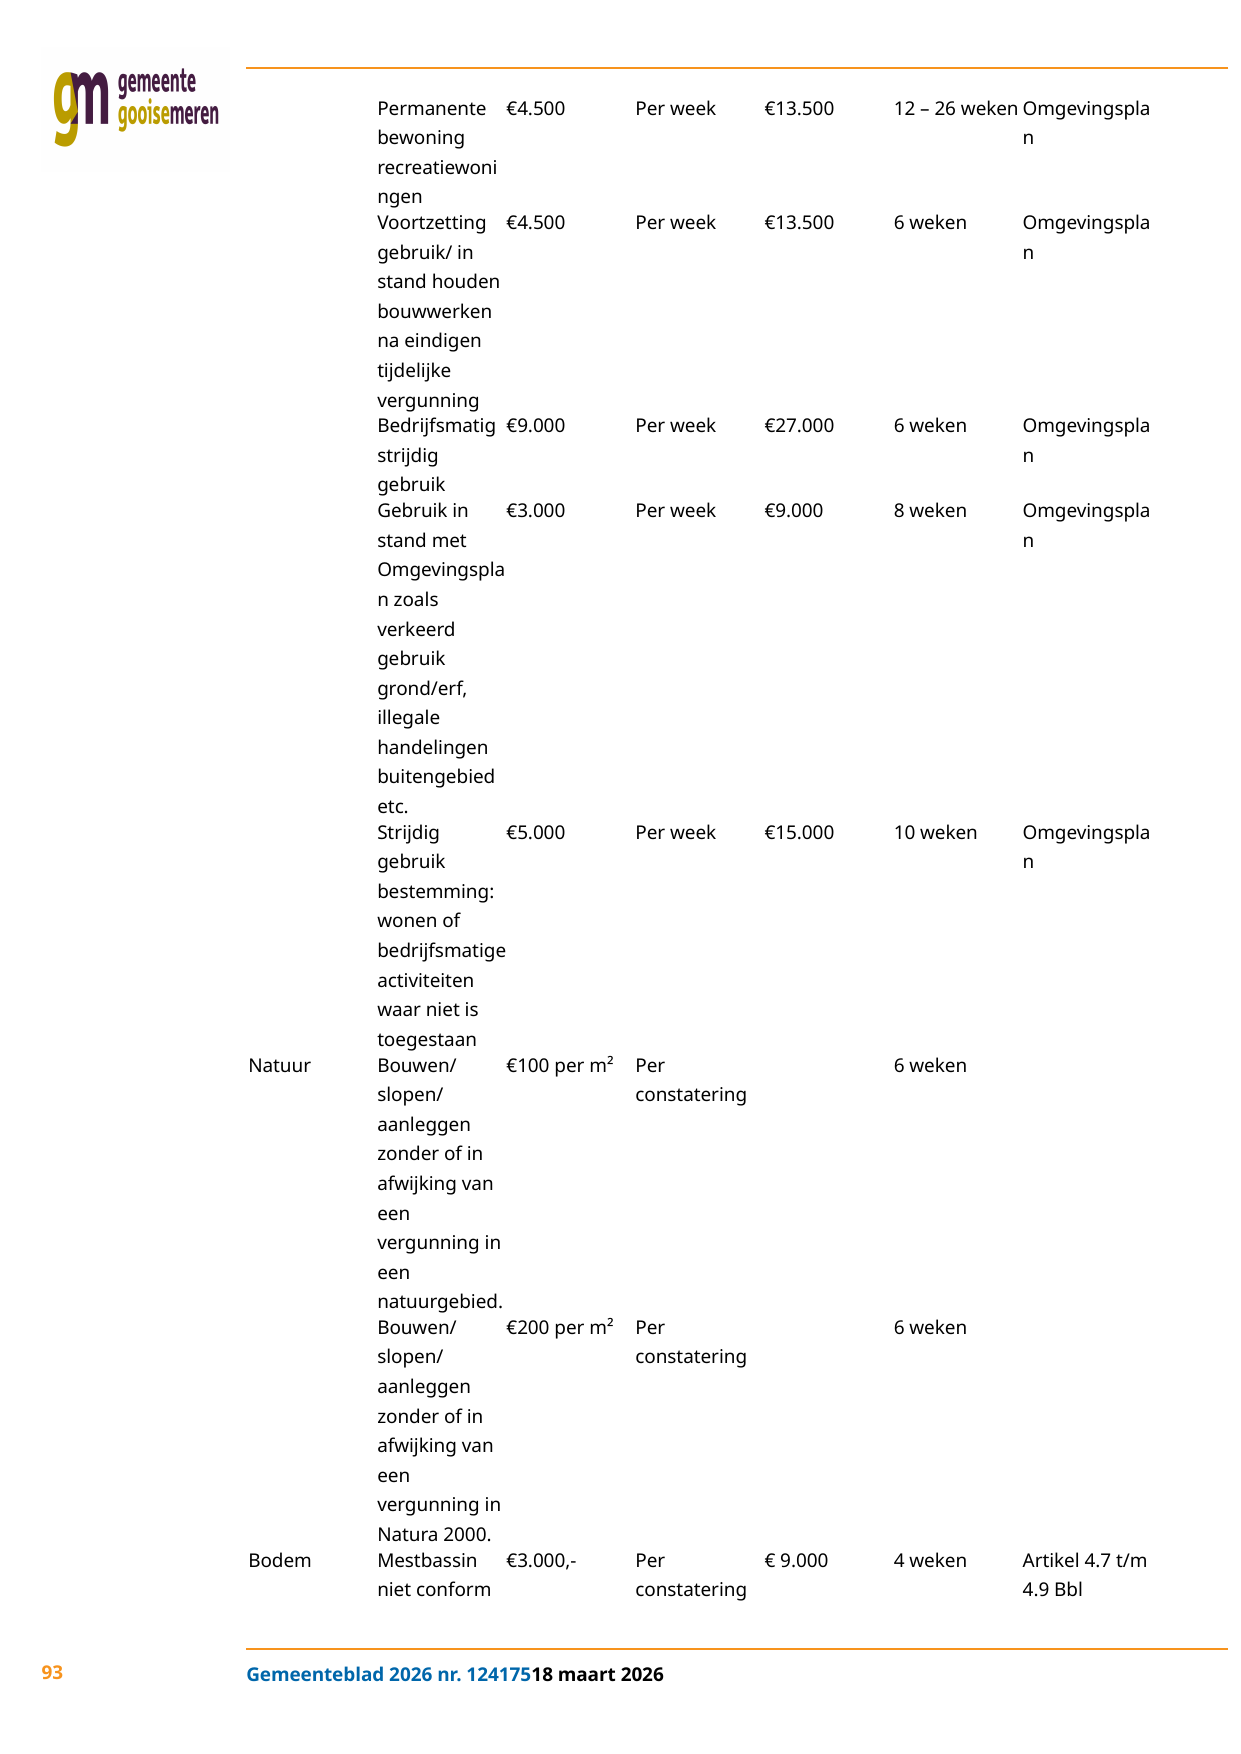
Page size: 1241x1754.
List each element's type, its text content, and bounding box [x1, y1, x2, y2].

table_cell €3.000,- [506, 1547, 635, 1602]
table_cell Per week [635, 498, 764, 819]
picture [41, 47, 231, 172]
table_cell [248, 1314, 377, 1547]
table_cell 10 weken [894, 819, 1022, 1052]
table_cell Bedrijfsmatig strijdig gebruik [377, 413, 506, 497]
table_cell [1023, 1052, 1152, 1314]
table_cell €4.500 [506, 209, 635, 412]
table_cell Bodem [248, 1547, 377, 1602]
table_cell € 9.000 [764, 1547, 893, 1602]
table_cell [248, 209, 377, 412]
table_cell Per constatering [635, 1547, 764, 1602]
table_cell [248, 95, 377, 209]
table_cell Bouwen/slopen/aanleggen zonder of in afwijking van een vergunning in een natuurgebied. [377, 1052, 506, 1314]
table_cell Gebruik in stand met Omgevingsplan zoals verkeerd gebruik grond/erf, illegale handelingen buitengebied etc. [377, 498, 506, 819]
table_cell €13.500 [764, 209, 893, 412]
table_cell Omgevingsplan [1023, 819, 1152, 1052]
table_cell €5.000 [506, 819, 635, 1052]
table_cell [248, 413, 377, 497]
table_cell 6 weken [894, 413, 1022, 497]
table_cell 4 weken [894, 1547, 1022, 1602]
table_cell Per week [635, 209, 764, 412]
table_cell €4.500 [506, 95, 635, 209]
table_cell Artikel 4.7 t/m 4.9 Bbl [1023, 1547, 1152, 1602]
table_cell [764, 1314, 893, 1547]
table_cell Mestbassin niet conform [377, 1547, 506, 1602]
table_cell €9.000 [764, 498, 893, 819]
table_cell Omgevingsplan [1023, 413, 1152, 497]
table_cell Omgevingsplan [1023, 498, 1152, 819]
table_cell Per constatering [635, 1052, 764, 1314]
table_cell Permanente bewoning recreatiewoningen [377, 95, 506, 209]
table_cell €200 per m² [506, 1314, 635, 1547]
table_cell €100 per m² [506, 1052, 635, 1314]
table_cell Per constatering [635, 1314, 764, 1547]
table_cell Bouwen/slopen/aanleggen zonder of in afwijking van een vergunning in Natura 2000. [377, 1314, 506, 1547]
table_cell Omgevingsplan [1023, 209, 1152, 412]
table_cell Strijdig gebruik bestemming: wonen of bedrijfsmatige activiteiten waar niet is toegestaan [377, 819, 506, 1052]
table_cell €13.500 [764, 95, 893, 209]
table_cell Voortzetting gebruik/ in stand houden bouwwerken na eindigen tijdelijke vergunning [377, 209, 506, 412]
table_cell [1023, 1314, 1152, 1547]
table_cell Omgevingsplan [1023, 95, 1152, 209]
table_cell 6 weken [894, 1314, 1022, 1547]
table_cell €15.000 [764, 819, 893, 1052]
table_cell €9.000 [506, 413, 635, 497]
table_cell Per week [635, 413, 764, 497]
table_cell 8 weken [894, 498, 1022, 819]
table_cell [248, 819, 377, 1052]
table_cell €27.000 [764, 413, 893, 497]
table_cell Per week [635, 819, 764, 1052]
table_cell 6 weken [894, 209, 1022, 412]
table_cell 6 weken [894, 1052, 1022, 1314]
table_cell [248, 498, 377, 819]
table_cell 12 – 26 weken [894, 95, 1022, 209]
table_cell [764, 1052, 893, 1314]
table_cell Per week [635, 95, 764, 209]
table_cell €3.000 [506, 498, 635, 819]
table_cell Natuur [248, 1052, 377, 1314]
